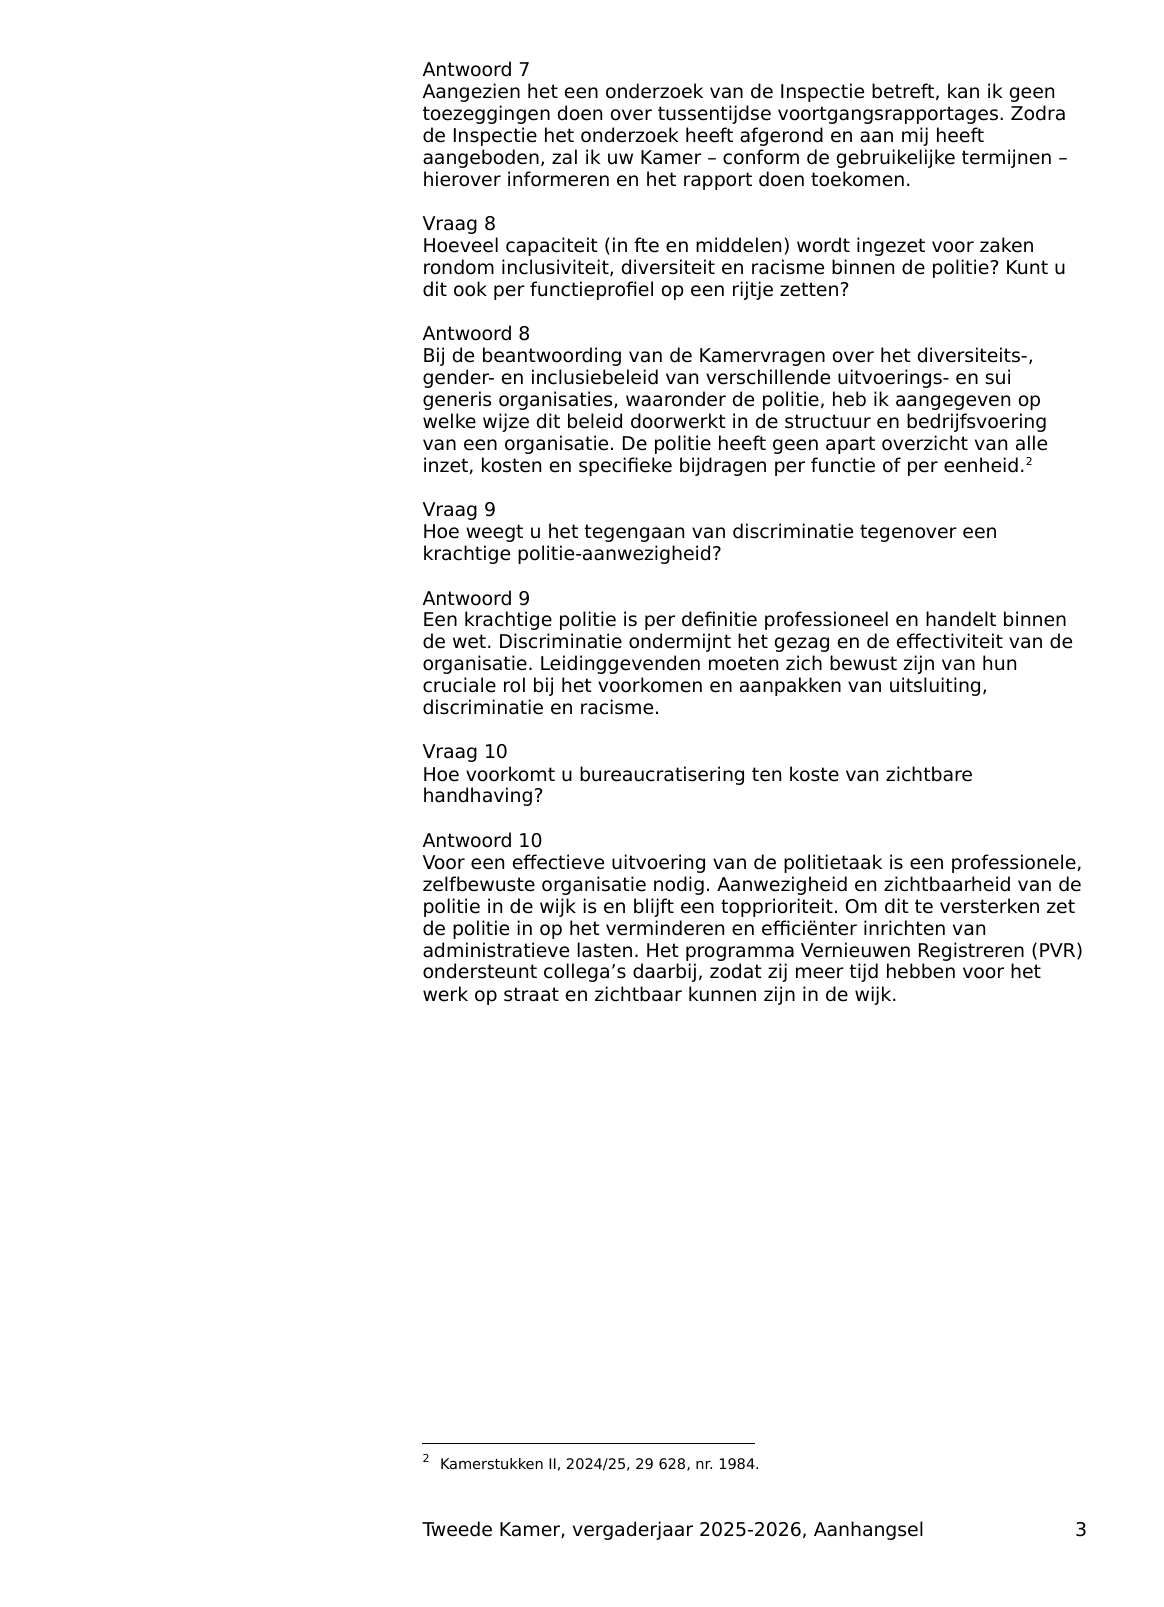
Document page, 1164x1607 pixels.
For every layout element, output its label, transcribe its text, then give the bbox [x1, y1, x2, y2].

text Antwoord 8 [422, 323, 1087, 345]
text Antwoord 7 [422, 59, 1087, 81]
text Bij de beantwoording van de Kamervragen over het diversiteits-, gender- en inclusiebeleid van verschillende uitvoerings- en sui generis organisaties, waaronder de politie, heb ik aangegeven op welke wijze dit beleid doorwerkt in de structuur en bedrijfsvoering van een organisatie. De politie heeft geen apart overzicht van alle inzet, kosten en specifieke bijdragen per functie of per eenheid. [422, 345, 1087, 477]
text Vraag 10 [422, 741, 1087, 763]
text Vraag 8 [422, 213, 1087, 235]
text Een krachtige politie is per definitie professioneel en handelt binnen de wet. Discriminatie ondermijnt het gezag en de effectiviteit van de organisatie. Leidinggevenden moeten zich bewust zijn van hun cruciale rol bij het voorkomen en aanpakken van uitsluiting, discriminatie en racisme. [422, 609, 1087, 719]
text Aangezien het een onderzoek van de Inspectie betreft, kan ik geen toezeggingen doen over tussentijdse voortgangsrapportages. Zodra de Inspectie het onderzoek heeft afgerond en aan mij heeft aangeboden, zal ik uw Kamer – conform de gebruikelijke termijnen – hierover informeren en het rapport doen toekomen. [422, 81, 1087, 191]
text Antwoord 10 [422, 829, 1087, 852]
text Kamerstukken II, 2024/25, 29 628, nr. 1984. [422, 1452, 1087, 1474]
text Voor een effectieve uitvoering van de politietaak is een professionele, zelfbewuste organisatie nodig. Aanwezigheid en zichtbaarheid van de politie in de wijk is en blijft een topprioriteit. Om dit te versterken zet de politie in op het verminderen en efficiënter inrichten van administratieve lasten. Het programma Vernieuwen Registreren (PVR) ondersteunt collega’s daarbij, zodat zij meer tijd hebben voor het werk op straat en zichtbaar kunnen zijn in de wijk. [422, 852, 1087, 1005]
text Hoe weegt u het tegengaan van discriminatie tegenover een krachtige politie-aanwezigheid? [422, 521, 1087, 565]
text Antwoord 9 [422, 587, 1087, 609]
text Vraag 9 [422, 499, 1087, 521]
text Hoeveel capaciteit (in fte en middelen) wordt ingezet voor zaken rondom inclusiviteit, diversiteit en racisme binnen de politie? Kunt u dit ook per functieprofiel op een rijtje zetten? [422, 235, 1087, 301]
text Hoe voorkomt u bureaucratisering ten koste van zichtbare handhaving? [422, 763, 1087, 807]
